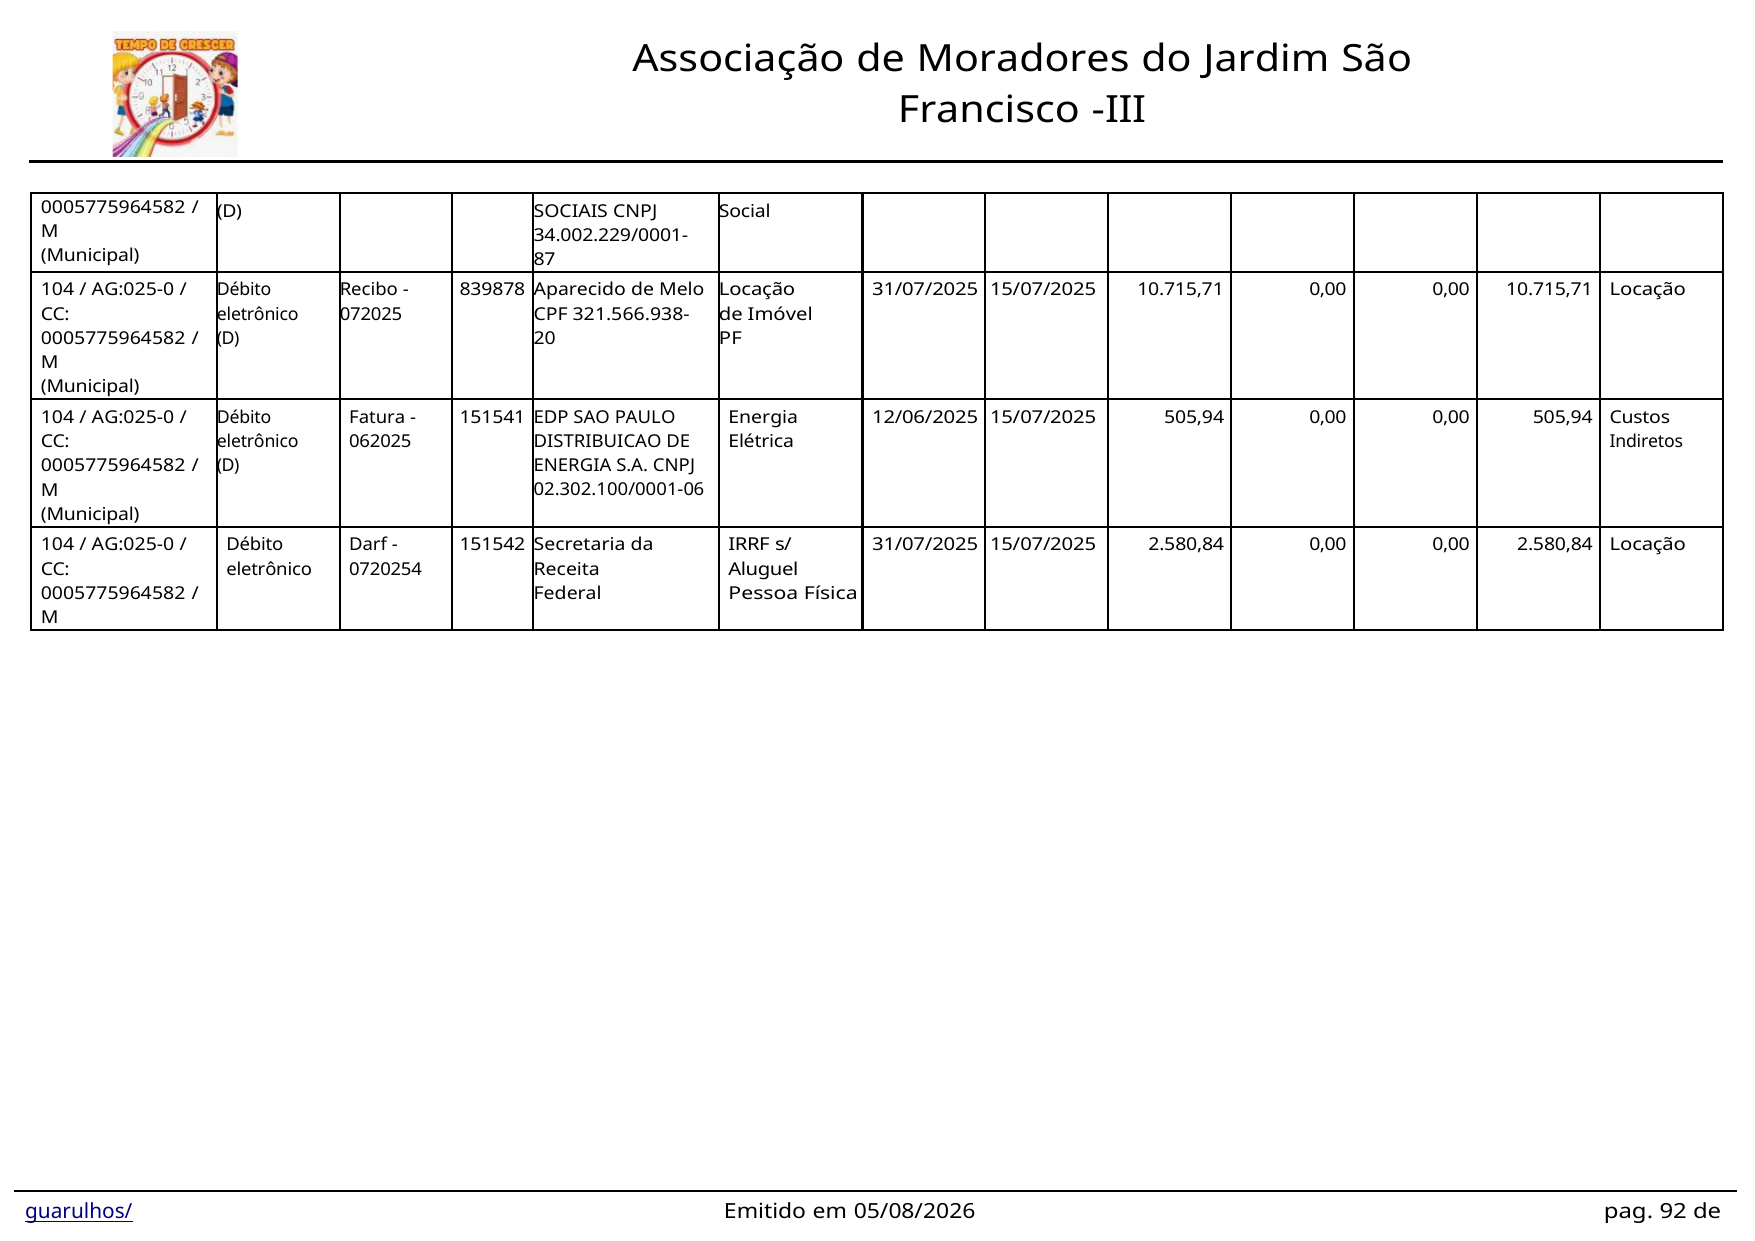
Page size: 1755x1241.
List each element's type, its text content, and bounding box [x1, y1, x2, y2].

table_cell Fatura - 062025 [341, 400, 451, 526]
table_cell 0,00 [1355, 400, 1476, 526]
table_cell Débito eletrônico (D) [218, 400, 339, 526]
table_cell 104 / AG:025-0 / CC: 0005775964582 / M [32, 528, 216, 629]
table_cell Aparecido de Melo CPF 321.566.938-20 [534, 273, 718, 398]
table_cell Darf - 0720254 [341, 528, 451, 629]
table_cell 505,94 [1109, 400, 1230, 526]
table_cell 10.715,71 [1478, 273, 1599, 398]
table_cell [1478, 194, 1599, 271]
table_cell 10.715,71 [1109, 273, 1230, 398]
table_cell 0,00 [1232, 273, 1353, 398]
table_cell Locação [1601, 273, 1722, 398]
table_cell [1601, 194, 1722, 271]
table_cell Débito eletrônico [218, 528, 339, 629]
table_cell 151541 [453, 400, 532, 526]
table_cell [453, 194, 532, 271]
table_cell Débito eletrônico (D) [218, 273, 339, 398]
table_cell [1355, 194, 1476, 271]
table_cell 15/07/2025 [986, 528, 1107, 629]
table_cell [341, 194, 451, 271]
table_cell 15/07/2025 [986, 400, 1107, 526]
table_cell 505,94 [1478, 400, 1599, 526]
table_cell 0,00 [1232, 528, 1353, 629]
table_cell 0005775964582 / M (Municipal) [32, 194, 216, 271]
table_cell Social [720, 194, 861, 271]
table_cell 0,00 [1355, 528, 1476, 629]
table_cell 0,00 [1355, 273, 1476, 398]
table_cell Recibo - 072025 [341, 273, 451, 398]
table_cell [986, 194, 1107, 271]
table_cell Secretaria da Receita Federal [534, 528, 718, 629]
table_cell SOCIAIS CNPJ 34.002.229/0001-87 [534, 194, 718, 271]
table_cell Locação de Imóvel PF [720, 273, 861, 398]
table_cell EDP SAO PAULO DISTRIBUICAO DE ENERGIA S.A. CNPJ 02.302.100/0001-06 [534, 400, 718, 526]
table_cell Custos Indiretos [1601, 400, 1722, 526]
table_cell 2.580,84 [1478, 528, 1599, 629]
table_cell 151542 [453, 528, 532, 629]
table_cell 839878 [453, 273, 532, 398]
table_cell [1232, 194, 1353, 271]
table_cell 2.580,84 [1109, 528, 1230, 629]
table_cell 104 / AG:025-0 / CC: 0005775964582 / M (Municipal) [32, 400, 216, 526]
table_cell 15/07/2025 [986, 273, 1107, 398]
table_cell 12/06/2025 [864, 400, 984, 526]
table_cell [1109, 194, 1230, 271]
table_cell IRRF s/ Aluguel Pessoa Física [720, 528, 861, 629]
table_cell Locação [1601, 528, 1722, 629]
table_cell 104 / AG:025-0 / CC: 0005775964582 / M (Municipal) [32, 273, 216, 398]
table_cell 31/07/2025 [864, 273, 984, 398]
table_cell [864, 194, 984, 271]
table_cell Energia Elétrica [720, 400, 861, 526]
table_cell 31/07/2025 [864, 528, 984, 629]
table_cell 0,00 [1232, 400, 1353, 526]
table_cell (D) [218, 194, 339, 271]
